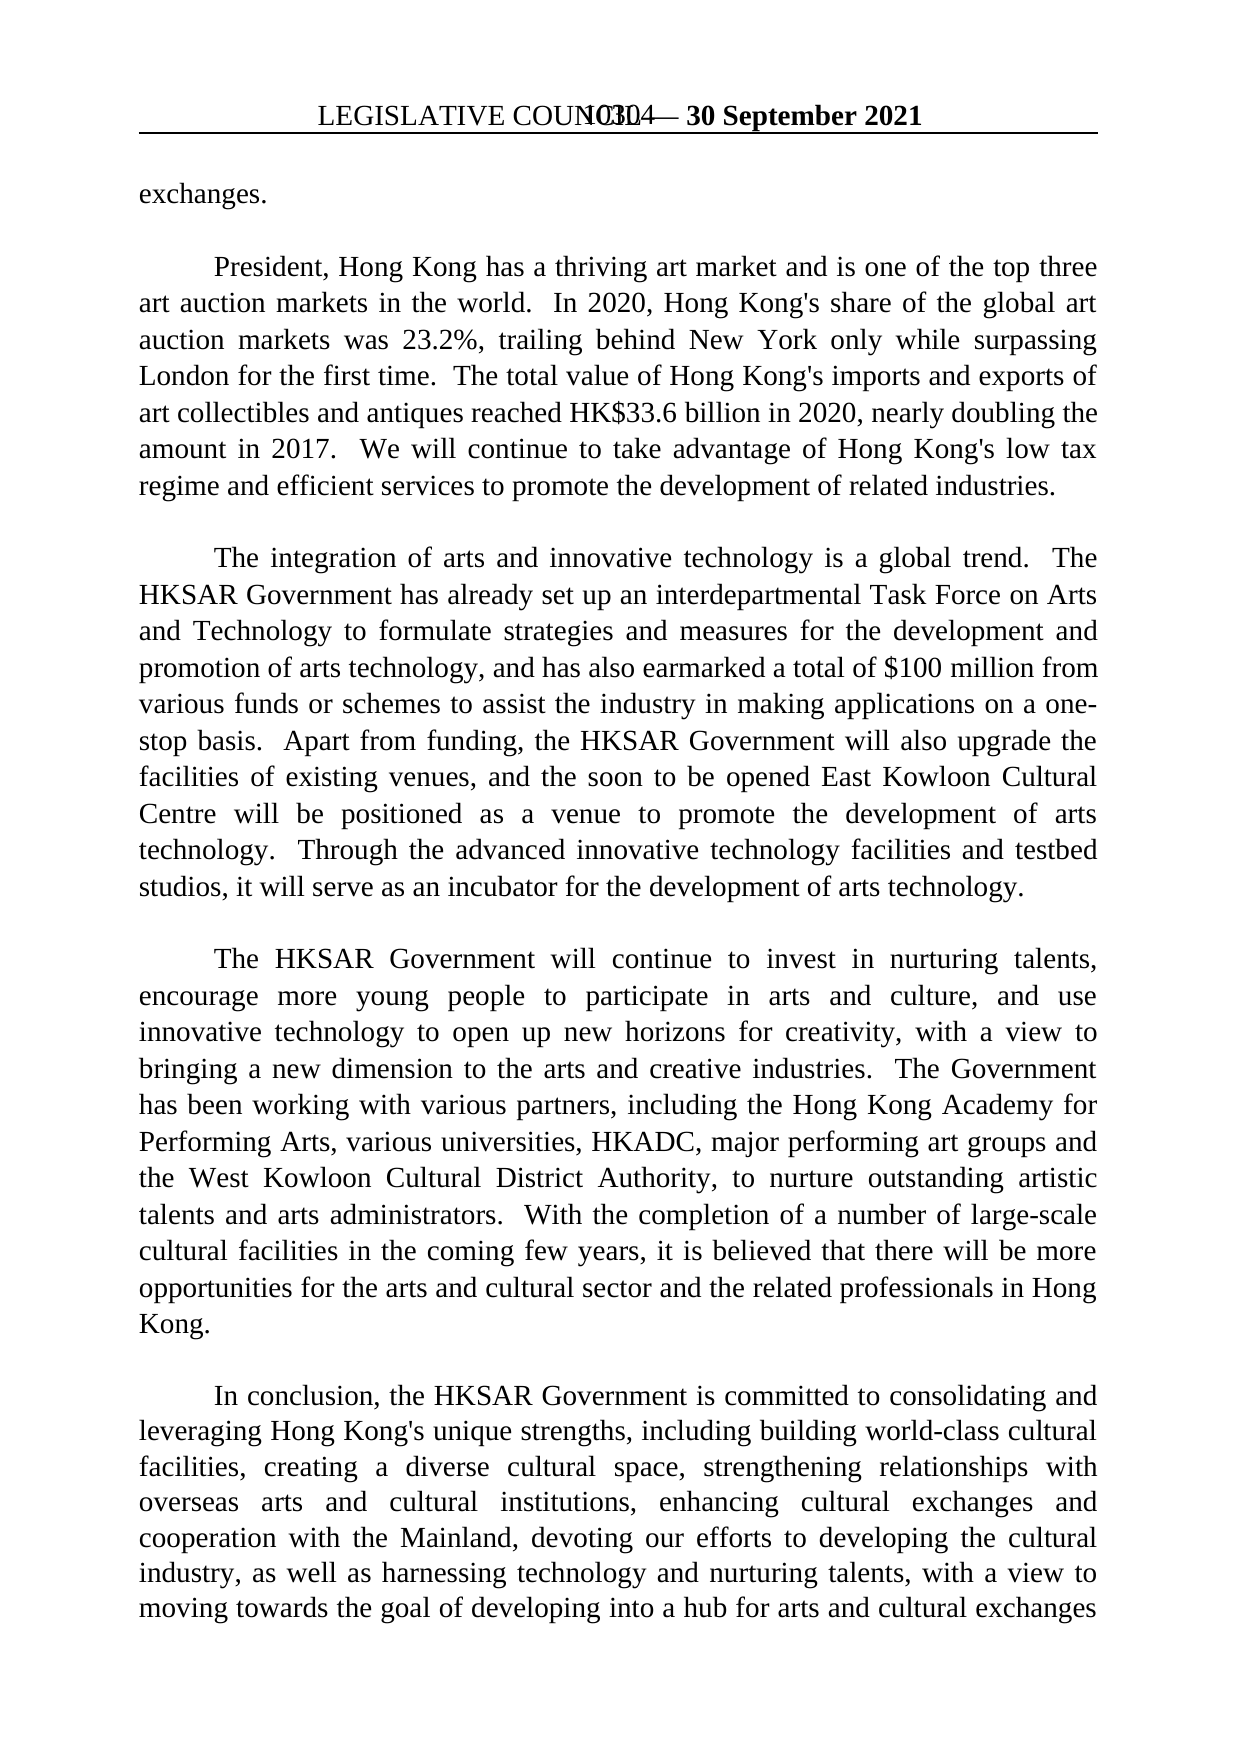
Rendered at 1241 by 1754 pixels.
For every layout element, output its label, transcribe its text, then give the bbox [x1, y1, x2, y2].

text The HKSAR Government will continue to invest in nurturing talents, encourage more young people to participate in arts and culture, and use innovative technology to open up new horizons for creativity, with a view to bringing a new dimension to the arts and creative industries. The Government has been working with various partners, including the Hong Kong Academy for Performing Arts, various universities, HKADC, major performing art groups and the West Kowloon Cultural District Authority, to nurture outstanding artistic talents and arts administrators. With the completion of a number of large-scale cultural facilities in the coming few years, it is believed that there will be more opportunities for the arts and cultural sector and the related professionals in Hong Kong. [139, 939, 1098, 1340]
text President, Hong Kong has a thriving art market and is one of the top three art auction markets in the world. In 2020, Hong Kong's share of the global art auction markets was 23.2%, trailing behind New York only while surpassing London for the first time. The total value of Hong Kong's imports and exports of art collectibles and antiques reached HK$33.6 billion in 2020, nearly doubling the amount in 2017. We will continue to take advantage of Hong Kong's low tax regime and efficient services to promote the development of related industries. [139, 246, 1098, 501]
text exchanges. [139, 173, 1098, 209]
text In conclusion, the HKSAR Government is committed to consolidating and leveraging Hong Kong's unique strengths, including building world-class cultural facilities, creating a diverse cultural space, strengthening relationships with overseas arts and cultural institutions, enhancing cultural exchanges and cooperation with the Mainland, devoting our efforts to developing the cultural industry, as well as harnessing technology and nurturing talents, with a view to moving towards the goal of developing into a hub for arts and cultural exchanges [139, 1376, 1098, 1624]
text The integration of arts and innovative technology is a global trend. The HKSAR Government has already set up an interdepartmental Task Force on Arts and Technology to formulate strategies and measures for the development and promotion of arts technology, and has also earmarked a total of $100 million from various funds or schemes to assist the industry in making applications on a one-‍stop basis. Apart from funding, the HKSAR Government will also upgrade the facilities of existing venues, and the soon to be opened East Kowloon Cultural Centre will be positioned as a venue to promote the development of arts technology. Through the advanced innovative technology facilities and testbed studios, it will serve as an incubator for the development of arts technology. [139, 538, 1098, 902]
